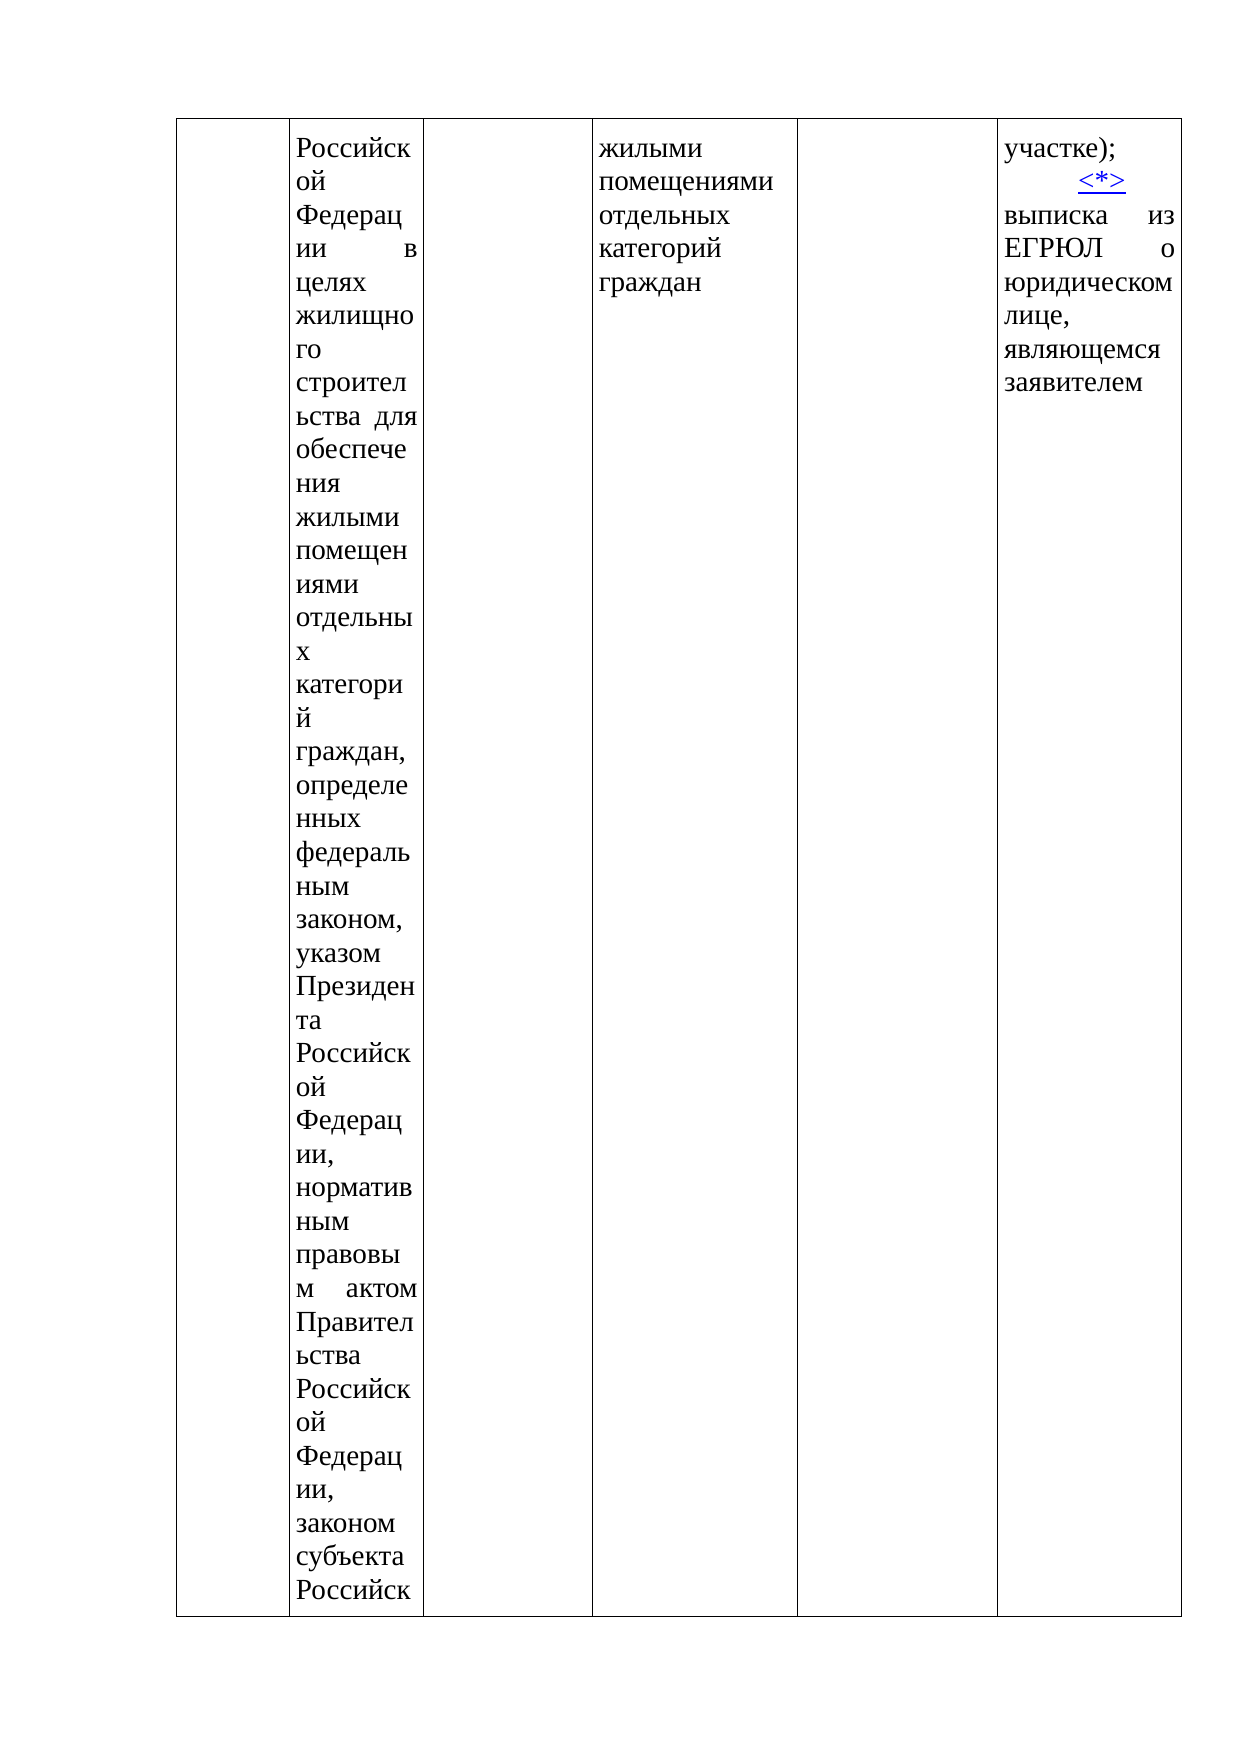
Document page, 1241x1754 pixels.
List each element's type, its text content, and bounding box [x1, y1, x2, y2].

table_cell жилыми помещениями отдельных категорий граждан [593, 119, 797, 1616]
table_cell [798, 119, 997, 1616]
table_cell Российской Федерации в целях жилищного строительства для обеспечения жилыми помещениями отдельных категорий граждан, определенных федеральным законом, указом Президента Российской Федерации, нормативным правовым актом Правительства Российской Федерации, законом субъекта Российск [290, 119, 423, 1616]
table_cell участке); <*> выписка из ЕГРЮЛ о юридическом лице, являющемся заявителем [998, 119, 1181, 1616]
table_cell [177, 119, 289, 1616]
table_cell [424, 119, 592, 1616]
